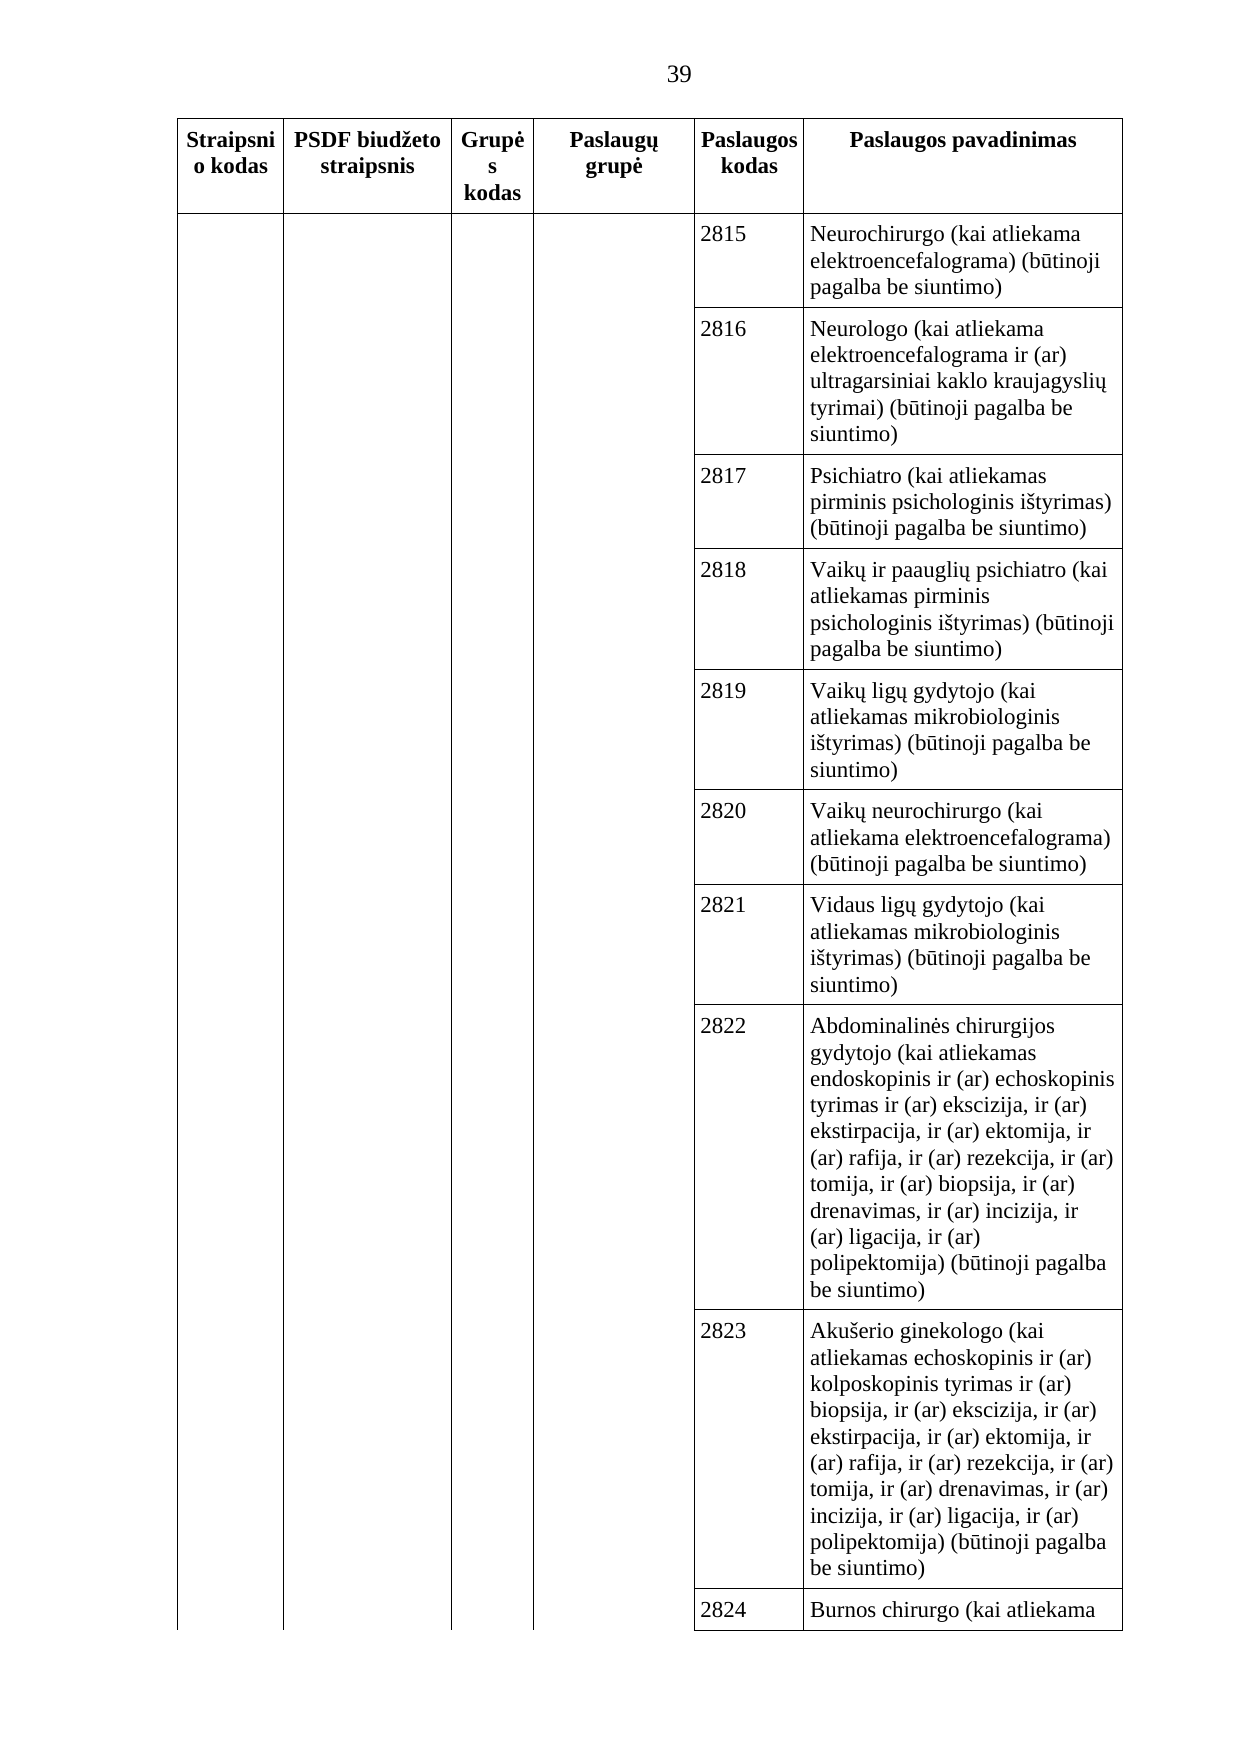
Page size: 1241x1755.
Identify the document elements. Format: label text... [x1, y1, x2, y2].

table_cell [534, 214, 694, 307]
table_cell [178, 307, 283, 454]
table_cell [452, 1309, 533, 1588]
table_header Paslaugos kodas [695, 119, 803, 212]
table_cell [534, 669, 694, 789]
table_cell [178, 1004, 283, 1309]
table_header Paslaugų grupė [534, 119, 694, 212]
table_cell [284, 1309, 451, 1588]
table_cell [284, 1004, 451, 1309]
table_cell Abdominalinės chirurgijos gydytojo (kai atliekamas endoskopinis ir (ar) echoskopinis tyrimas ir (ar) ekscizija, ir (ar) ekstirpacija, ir (ar) ektomija, ir (ar) rafija, ir (ar) rezekcija, ir (ar) tomija, ir (ar) biopsija, ir (ar) drenavimas, ir (ar) incizija, ir (ar) ligacija, ir (ar) polipektomija) (būtinoji pagalba be siuntimo) [804, 1005, 1122, 1309]
table_cell [284, 789, 451, 883]
table_cell [284, 884, 451, 1004]
table_cell [284, 1588, 451, 1629]
table_cell Neurologo (kai atliekama elektroencefalograma ir (ar) ultragarsiniai kaklo kraujagyslių tyrimai) (būtinoji pagalba be siuntimo) [804, 308, 1122, 454]
table_cell 2822 [695, 1005, 803, 1309]
table_cell [178, 1588, 283, 1629]
table_cell Vaikų ligų gydytojo (kai atliekamas mikrobiologinis ištyrimas) (būtinoji pagalba be siuntimo) [804, 670, 1122, 789]
table_cell [284, 454, 451, 548]
table_cell [534, 1004, 694, 1309]
table_cell 2817 [695, 455, 803, 548]
table_cell [178, 454, 283, 548]
table_header Grupės kodas [452, 119, 533, 212]
table_cell Vaikų neurochirurgo (kai atliekama elektroencefalograma) (būtinoji pagalba be siuntimo) [804, 790, 1122, 883]
table_cell 2815 [695, 214, 803, 307]
table_header PSDF biudžeto straipsnis [284, 119, 451, 212]
table_cell [284, 307, 451, 454]
table_cell Vidaus ligų gydytojo (kai atliekamas mikrobiologinis ištyrimas) (būtinoji pagalba be siuntimo) [804, 885, 1122, 1004]
table_cell 2823 [695, 1310, 803, 1588]
table_cell 2819 [695, 670, 803, 789]
table_cell [452, 307, 533, 454]
table_cell [534, 548, 694, 668]
table_cell [452, 789, 533, 883]
table_cell Akušerio ginekologo (kai atliekamas echoskopinis ir (ar) kolposkopinis tyrimas ir (ar) biopsija, ir (ar) ekscizija, ir (ar) ekstirpacija, ir (ar) ektomija, ir (ar) rafija, ir (ar) rezekcija, ir (ar) tomija, ir (ar) drenavimas, ir (ar) incizija, ir (ar) ligacija, ir (ar) polipektomija) (būtinoji pagalba be siuntimo) [804, 1310, 1122, 1588]
table_cell 2818 [695, 549, 803, 668]
table_cell [284, 669, 451, 789]
table_cell 2821 [695, 885, 803, 1004]
table_cell Psichiatro (kai atliekamas pirminis psichologinis ištyrimas) (būtinoji pagalba be siuntimo) [804, 455, 1122, 548]
table_cell 2820 [695, 790, 803, 883]
table_cell 2816 [695, 308, 803, 454]
table_cell [534, 789, 694, 883]
table_cell [452, 1004, 533, 1309]
table_cell [534, 884, 694, 1004]
table_cell [178, 1309, 283, 1588]
table_cell [178, 789, 283, 883]
table_cell [452, 1588, 533, 1629]
table_cell [534, 454, 694, 548]
table_cell [178, 548, 283, 668]
table_cell [178, 214, 283, 307]
table_cell Neurochirurgo (kai atliekama elektroencefalograma) (būtinoji pagalba be siuntimo) [804, 214, 1122, 307]
table_cell [534, 1588, 694, 1629]
table_cell [452, 669, 533, 789]
table_cell [452, 548, 533, 668]
table_cell [284, 548, 451, 668]
table_header Paslaugos pavadinimas [804, 119, 1122, 212]
table_header Straipsnio kodas [178, 119, 283, 212]
table_cell [178, 669, 283, 789]
table_cell [452, 454, 533, 548]
table_cell Vaikų ir paauglių psichiatro (kai atliekamas pirminis psichologinis ištyrimas) (būtinoji pagalba be siuntimo) [804, 549, 1122, 668]
table_cell [534, 1309, 694, 1588]
table_cell [534, 307, 694, 454]
table_cell [452, 884, 533, 1004]
table_cell [452, 214, 533, 307]
table_cell 2824 [695, 1589, 803, 1629]
table_cell [284, 214, 451, 307]
table_cell [178, 884, 283, 1004]
table_cell Burnos chirurgo (kai atliekama [804, 1589, 1122, 1629]
